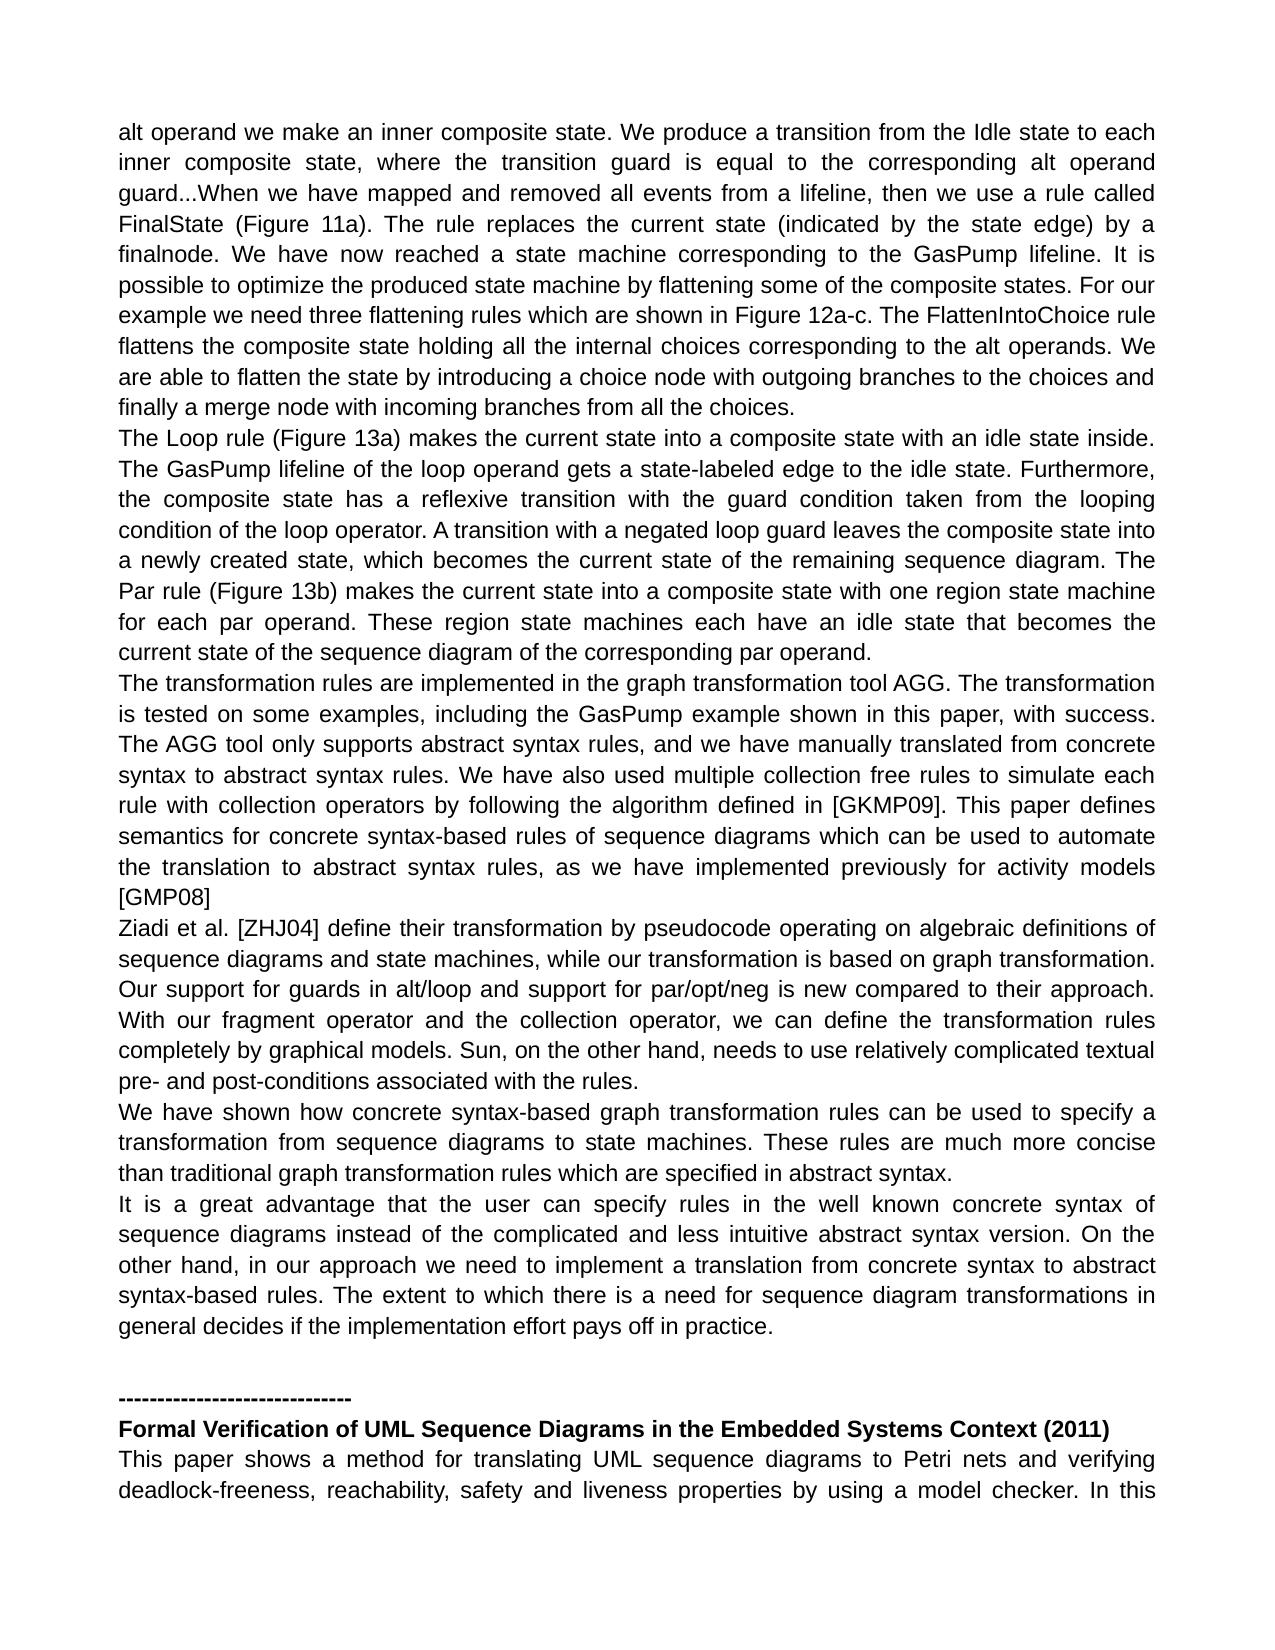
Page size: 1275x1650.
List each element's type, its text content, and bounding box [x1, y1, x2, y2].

text The transformation rules are implemented in the graph transformation tool AGG. The transformation is tested on some examples, including the GasPump example shown in this paper, with success. The AGG tool only supports abstract syntax rules, and we have manually translated from concrete syntax to abstract syntax rules. We have also used multiple collection free rules to simulate each rule with collection operators by following the algorithm defined in [GKMP09]. This paper defines semantics for concrete syntax-based rules of sequence diagrams which can be used to automate the translation to abstract syntax rules, as we have implemented previously for activity models [GMP08] [118, 669, 1157, 911]
text Formal Verification of UML Sequence Diagrams in the Embedded Systems Context (2011) [118, 1415, 1157, 1442]
text The Loop rule (Figure 13a) makes the current state into a composite state with an idle state inside. The GasPump lifeline of the loop operand gets a state-labeled edge to the idle state. Furthermore, the composite state has a reflexive transition with the guard condition taken from the looping condition of the loop operator. A transition with a negated loop guard leaves the composite state into a newly created state, which becomes the current state of the remaining sequence diagram. The Par rule (Figure 13b) makes the current state into a composite state with one region state machine for each par operand. These region state machines each have an idle state that becomes the current state of the sequence diagram of the corresponding par operand. [118, 424, 1157, 666]
text It is a great advantage that the user can specify rules in the well known concrete syntax of sequence diagrams instead of the complicated and less intuitive abstract syntax version. On the other hand, in our approach we need to implement a translation from concrete syntax to abstract syntax-based rules. The extent to which there is a need for sequence diagram transformations in general decides if the implementation effort pays off in practice. [118, 1190, 1157, 1339]
text This paper shows a method for translating UML sequence diagrams to Petri nets and verifying deadlock-freeness, reachability, safety and liveness properties by using a model checker. In this [118, 1446, 1157, 1503]
text Ziadi et al. [ZHJ04] define their transformation by pseudocode operating on algebraic definitions of sequence diagrams and state machines, while our transformation is based on graph transformation. Our support for guards in alt/loop and support for par/opt/neg is new compared to their approach. With our fragment operator and the collection operator, we can define the transformation rules completely by graphical models. Sun, on the other hand, needs to use relatively complicated textual pre- and post-conditions associated with the rules. [118, 914, 1157, 1094]
text alt operand we make an inner composite state. We produce a transition from the Idle state to each inner composite state, where the transition guard is equal to the corresponding alt operand guard...When we have mapped and removed all events from a lifeline, then we use a rule called FinalState (Figure 11a). The rule replaces the current state (indicated by the state edge) by a finalnode. We have now reached a state machine corresponding to the GasPump lifeline. It is possible to optimize the produced state machine by flattening some of the composite states. For our example we need three flattening rules which are shown in Figure 12a-c. The FlattenIntoChoice rule flattens the composite state holding all the internal choices corresponding to the alt operands. We are able to flatten the state by introducing a choice node with outgoing branches to the choices and finally a merge node with incoming branches from all the choices. [118, 118, 1157, 421]
text ------------------------------ [118, 1384, 1157, 1411]
text We have shown how concrete syntax-based graph transformation rules can be used to specify a transformation from sequence diagrams to state machines. These rules are much more concise than traditional graph transformation rules which are specified in abstract syntax. [118, 1098, 1157, 1186]
